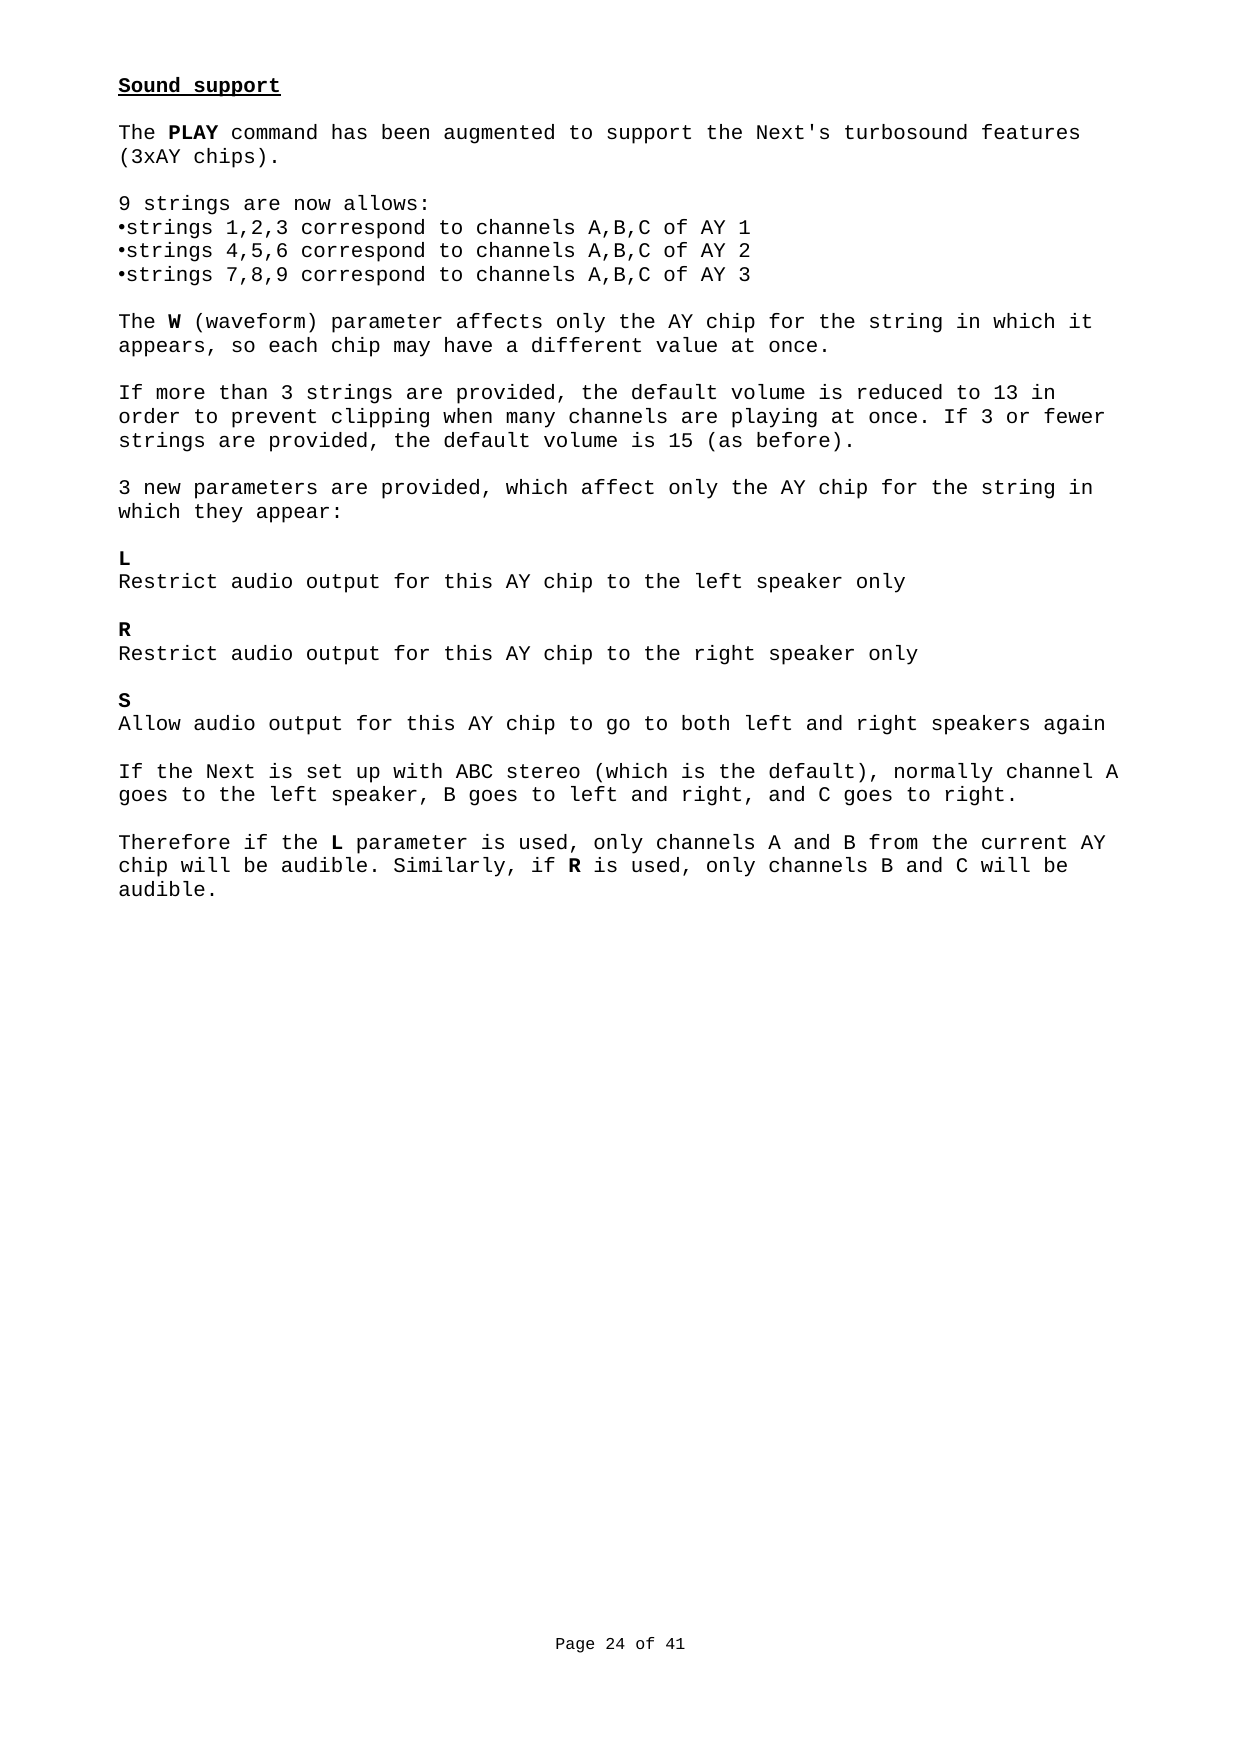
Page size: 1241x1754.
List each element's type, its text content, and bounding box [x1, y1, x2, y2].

text L [118, 548, 1122, 572]
text Allow audio output for this AY chip to go to both left and right speakers again [118, 713, 1122, 737]
text S [118, 690, 1122, 713]
list strings 7,8,9 correspond to channels A,B,C of AY 3 [118, 264, 1122, 288]
text Sound support [118, 75, 1122, 99]
text The PLAY command has been augmented to support the Next's turbosound features (3xAY chips). [118, 122, 1122, 169]
text Restrict audio output for this AY chip to the right speaker only [118, 642, 1122, 666]
text 9 strings are now allows: [118, 193, 1122, 217]
text If the Next is set up with ABC stereo (which is the default), normally channel A goes to the left speaker, B goes to left and right, and C goes to right. [118, 761, 1122, 808]
text R [118, 619, 1122, 642]
text If more than 3 strings are provided, the default volume is reduced to 13 in order to prevent clipping when many channels are playing at once. If 3 or fewer strings are provided, the default volume is 15 (as before). [118, 382, 1122, 453]
list strings 4,5,6 correspond to channels A,B,C of AY 2 [118, 241, 1122, 264]
text Restrict audio output for this AY chip to the left speaker only [118, 572, 1122, 595]
text Therefore if the L parameter is used, only channels A and B from the current AY chip will be audible. Similarly, if R is used, only channels B and C will be audible. [118, 832, 1122, 903]
text 3 new parameters are provided, which affect only the AY chip for the string in which they appear: [118, 477, 1122, 524]
list strings 1,2,3 correspond to channels A,B,C of AY 1 [118, 217, 1122, 241]
text The W (waveform) parameter affects only the AY chip for the string in which it appears, so each chip may have a different value at once. [118, 311, 1122, 359]
